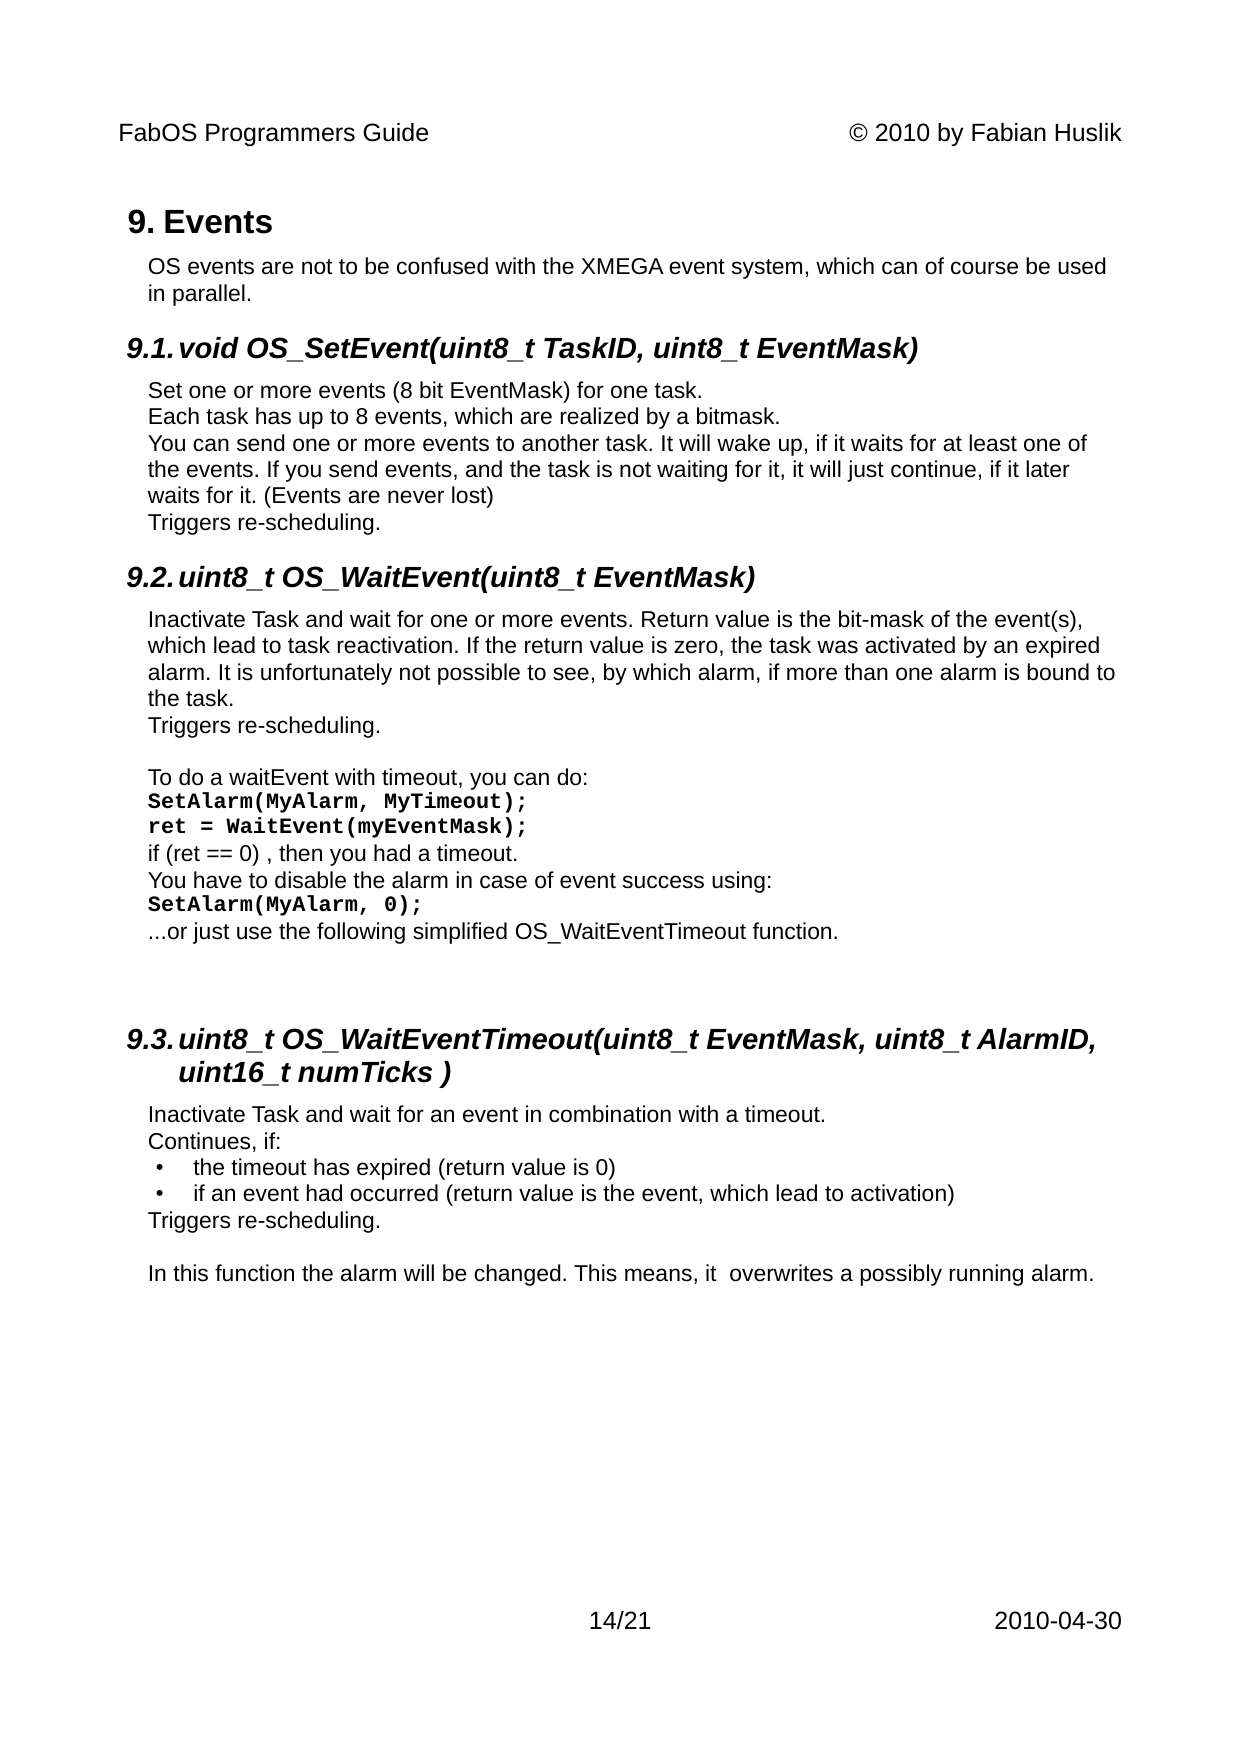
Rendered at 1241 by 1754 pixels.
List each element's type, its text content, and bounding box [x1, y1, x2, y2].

text Triggers re-scheduling. [148, 509, 1122, 535]
text In this function the alarm will be changed. This means, it overwrites a possibly running alarm. [148, 1259, 1122, 1286]
subtitle uint8_t OS_WaitEvent(uint8_t EventMask) [118, 560, 1122, 594]
text Inactivate Task and wait for an event in combination with a timeout. [148, 1101, 1122, 1128]
text To do a waitEvent with timeout, you can do: [148, 764, 1122, 791]
text You can send one or more events to another task. It will wake up, if it waits for at least one of the events. If you send events, and the task is not waiting for it, it will just continue, if it later waits for it. (Events are never lost) [148, 430, 1122, 509]
text Triggers re-scheduling. [148, 1207, 1122, 1233]
text if (ret == 0) , then you had a timeout. [148, 840, 1122, 867]
list if an event had occurred (return value is the event, which lead to activation) [156, 1180, 1122, 1207]
text SetAlarm(MyAlarm, 0); [148, 893, 1122, 918]
subtitle void OS_SetEvent(uint8_t TaskID, uint8_t EventMask) [118, 331, 1122, 364]
text Continues, if: [148, 1128, 1122, 1154]
text You have to disable the alarm in case of event success using: [148, 867, 1122, 893]
text Set one or more events (8 bit EventMask) for one task. [148, 377, 1122, 403]
subtitle Events [118, 202, 1122, 241]
list the timeout has expired (return value is 0) [156, 1154, 1122, 1180]
text SetAlarm(MyAlarm, MyTimeout); ret = WaitEvent(myEventMask); [148, 791, 1122, 840]
text ...or just use the following simplified OS_WaitEventTimeout function. [148, 918, 1122, 944]
text Each task has up to 8 events, which are realized by a bitmask. [148, 403, 1122, 430]
subtitle uint8_t OS_WaitEventTimeout(uint8_t EventMask, uint8_t AlarmID, uint16_t numTicks ) [118, 1022, 1122, 1089]
text Triggers re-scheduling. [148, 712, 1122, 738]
text Inactivate Task and wait for one or more events. Return value is the bit-mask of the event(s), which lead to task reactivation. If the return value is zero, the task was activated by an expired alarm. It is unfortunately not possible to see, by which alarm, if more than one alarm is bound to the task. [148, 606, 1122, 712]
text OS events are not to be confused with the XMEGA event system, which can of course be used in parallel. [148, 253, 1122, 306]
